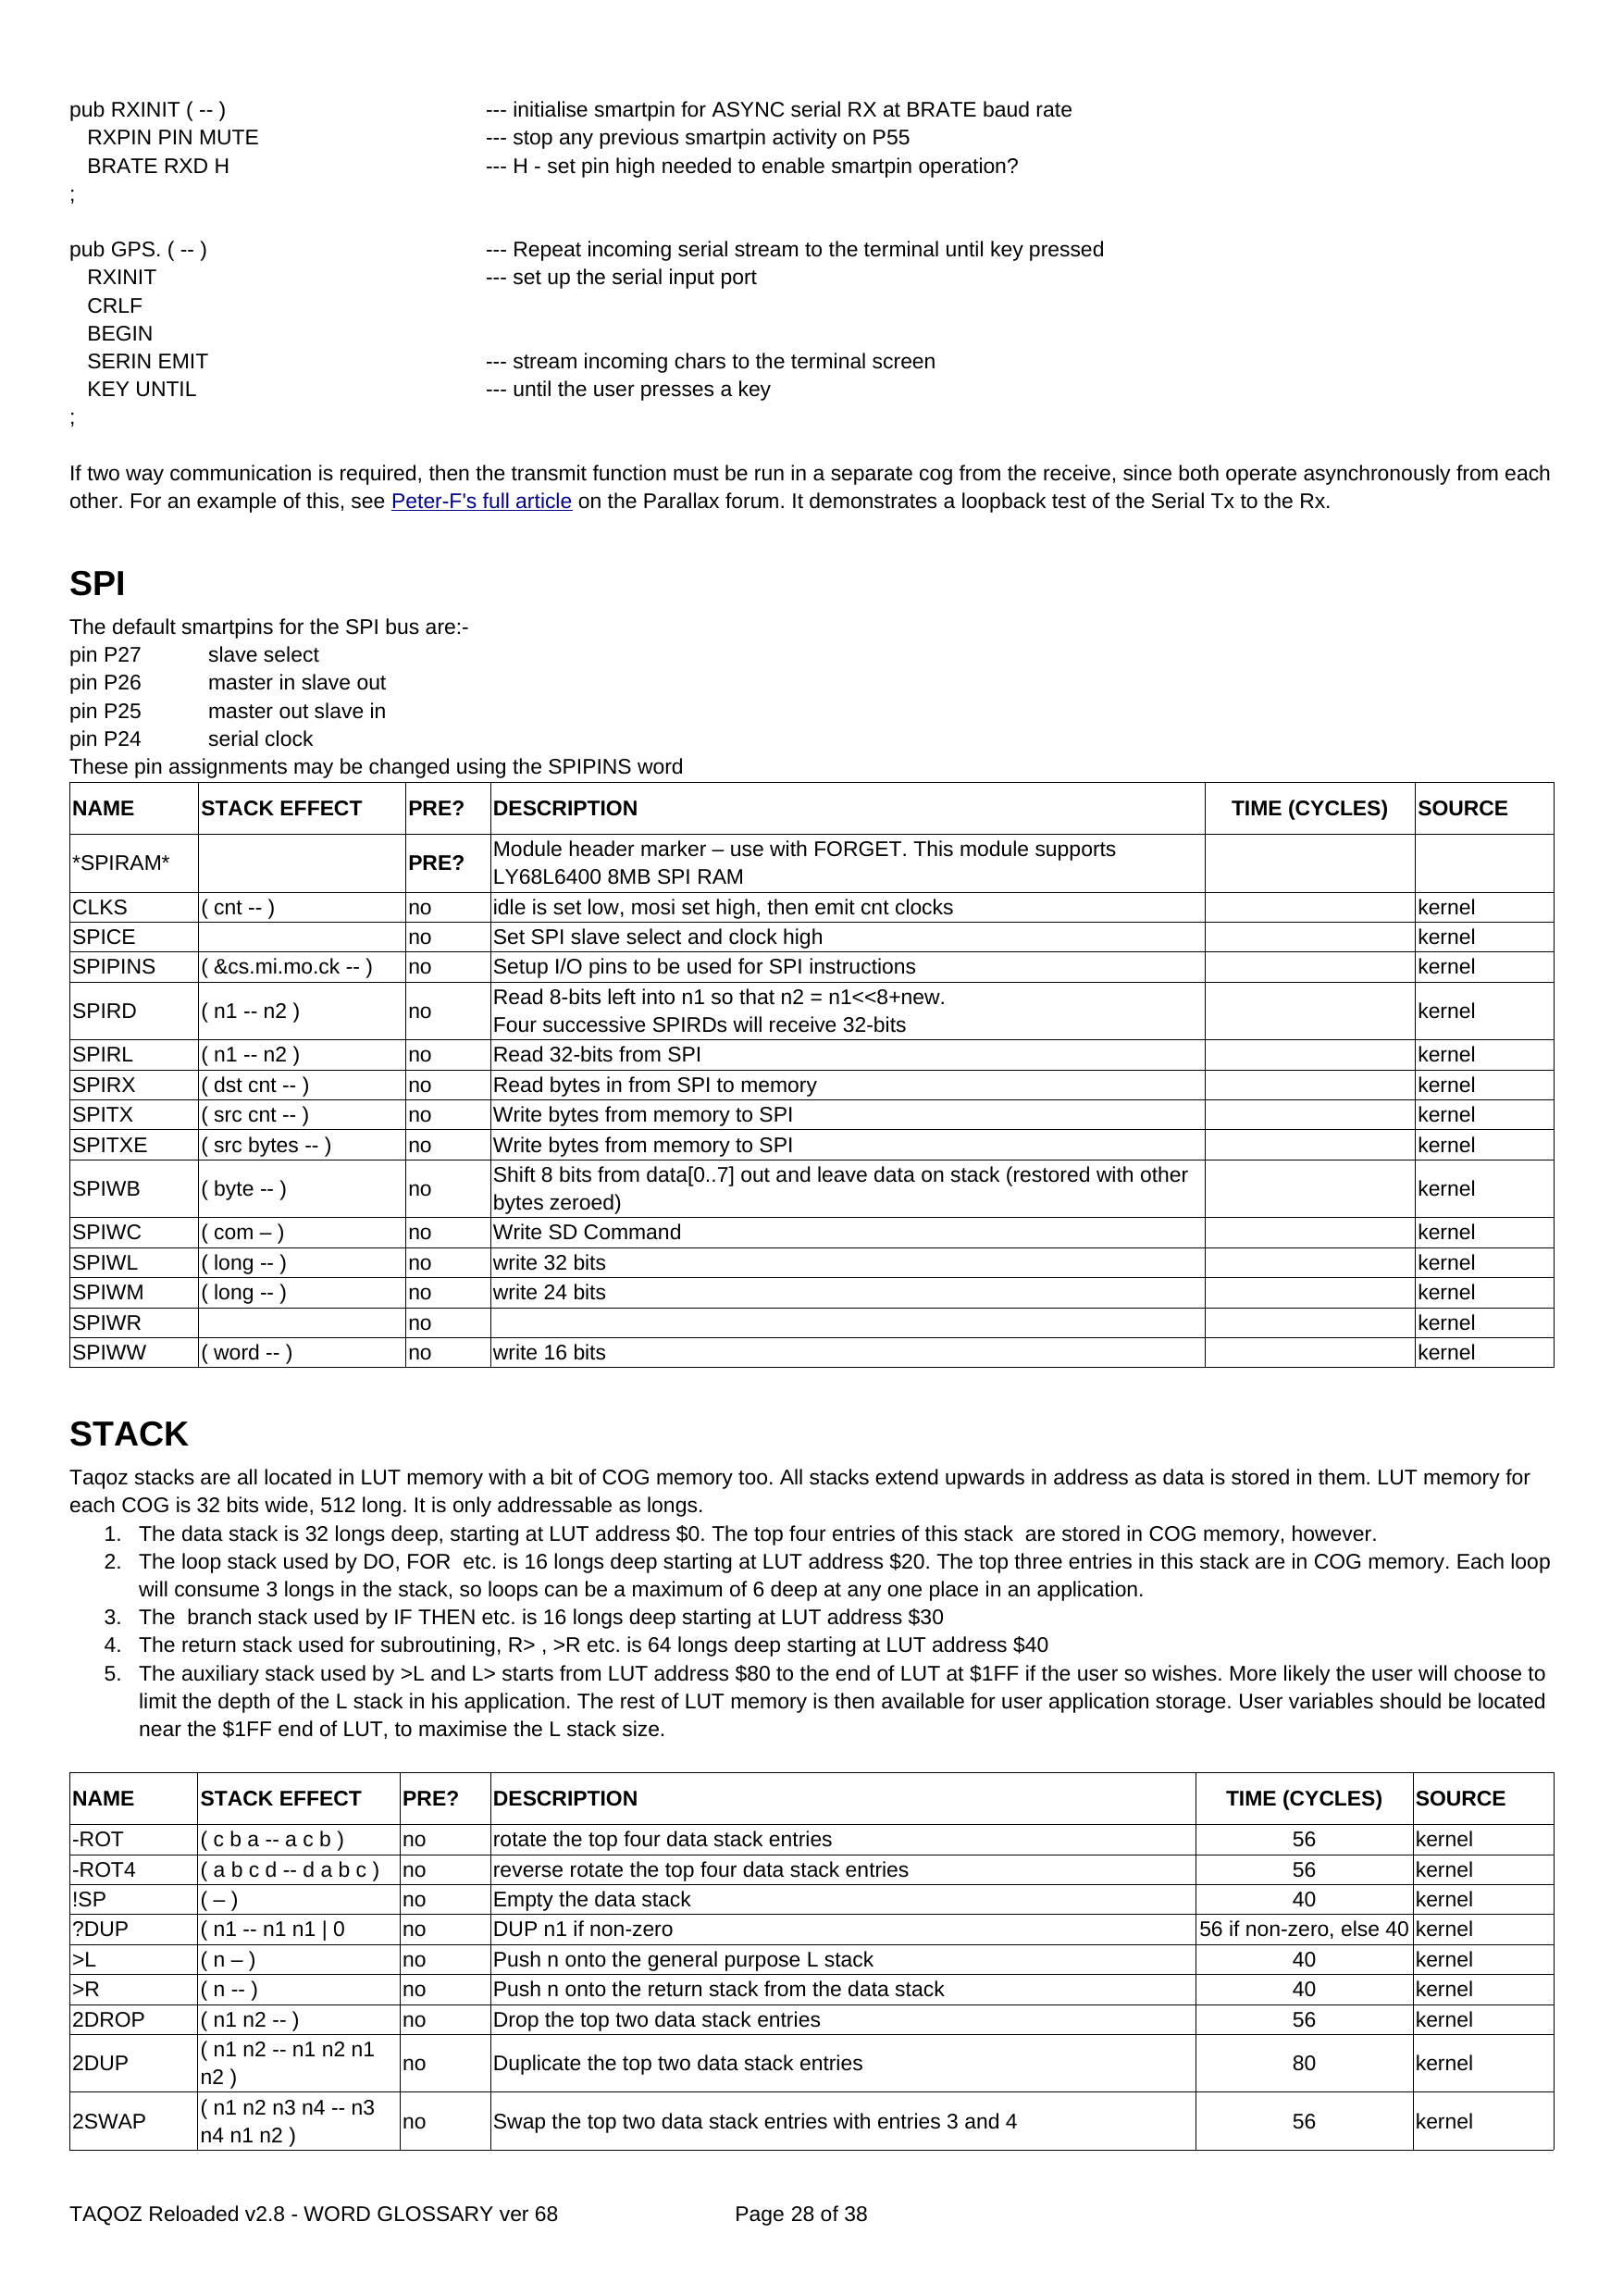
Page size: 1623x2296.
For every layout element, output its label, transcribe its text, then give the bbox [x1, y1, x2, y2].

table_cell ( byte -- ) [199, 1160, 405, 1217]
text The default smartpins for the SPI bus are:- [69, 614, 1554, 639]
table_cell kernel [1416, 1130, 1554, 1160]
table_cell Setup I/O pins to be used for SPI instructions [491, 952, 1205, 982]
table_header TIME (CYCLES) [1206, 783, 1415, 834]
table_cell kernel [1416, 1278, 1554, 1307]
table_header PRE? [406, 783, 490, 834]
table_cell 56 [1196, 1855, 1413, 1884]
table_cell ( src bytes -- ) [199, 1130, 405, 1160]
table_cell no [406, 1218, 490, 1247]
list The loop stack used by DO, FOR etc. is 16 longs deep starting at LUT address $20. The top three entries in this stack are in COG memory. Each loop will consume 3 longs in the stack, so loops can be a maximum of 6 deep at any one place in an application. [104, 1549, 1554, 1601]
table_cell 40 [1196, 1975, 1413, 2004]
table_cell 56 [1196, 2005, 1413, 2034]
table_cell SPIPINS [70, 952, 198, 982]
table_cell [1206, 1248, 1415, 1277]
table_cell [1206, 983, 1415, 1039]
table_cell kernel [1416, 893, 1554, 922]
table_cell ( long -- ) [199, 1278, 405, 1307]
table_cell ( n1 n2 n3 n4 -- n3 n4 n1 n2 ) [198, 2092, 400, 2150]
table_cell Write bytes from memory to SPI [491, 1100, 1205, 1129]
table_cell [199, 923, 405, 951]
table_cell [1206, 835, 1415, 891]
table_cell ( a b c d -- d a b c ) [198, 1855, 400, 1884]
table_cell no [401, 1885, 490, 1914]
table_cell SPITXE [70, 1130, 198, 1160]
table_cell 40 [1196, 1945, 1413, 1974]
table_header NAME [70, 783, 198, 834]
table_header PRE? [401, 1773, 490, 1824]
table_cell no [406, 923, 490, 951]
table_cell no [401, 2005, 490, 2034]
table_cell no [406, 1071, 490, 1099]
table_cell no [406, 893, 490, 922]
table_cell kernel [1416, 1338, 1554, 1367]
table_cell SPIRD [70, 983, 198, 1039]
table_cell ( c b a -- a c b ) [198, 1825, 400, 1854]
text ; [69, 181, 1554, 205]
table_cell rotate the top four data stack entries [491, 1825, 1196, 1854]
table_cell [1206, 1160, 1415, 1217]
table_cell [1206, 1100, 1415, 1129]
table_cell 56 [1196, 2092, 1413, 2150]
table_cell no [406, 1309, 490, 1337]
text pub RXINIT ( -- ) --- initialise smartpin for ASYNC serial RX at BRATE baud rate [69, 97, 1554, 122]
table_cell ( n1 -- n1 n1 | 0 [198, 1915, 400, 1944]
table_cell 56 if non-zero, else 40 [1196, 1915, 1413, 1944]
table_cell idle is set low, mosi set high, then emit cnt clocks [491, 893, 1205, 922]
table_cell SPIRX [70, 1071, 198, 1099]
table_cell no [401, 1855, 490, 1884]
table_cell [199, 835, 405, 891]
table_cell CLKS [70, 893, 198, 922]
table_header SOURCE [1416, 783, 1554, 834]
table_cell Write bytes from memory to SPI [491, 1130, 1205, 1160]
table_cell SPIWM [70, 1278, 198, 1307]
table_cell kernel [1414, 1855, 1554, 1884]
table_header TIME (CYCLES) [1196, 1773, 1413, 1824]
table_cell ( – ) [198, 1885, 400, 1914]
table_cell Push n onto the return stack from the data stack [491, 1975, 1196, 2004]
table_cell [1206, 893, 1415, 922]
list The return stack used for subroutining, R> , >R etc. is 64 longs deep starting at LUT address $40 [104, 1632, 1554, 1657]
table_cell write 16 bits [491, 1338, 1205, 1367]
table_cell no [406, 1040, 490, 1070]
text pin P27 slave select [69, 642, 1554, 667]
table_cell 80 [1196, 2035, 1413, 2091]
text BEGIN [69, 321, 1554, 345]
table_cell [1206, 1309, 1415, 1337]
table_cell Read 8-bits left into n1 so that n2 = n1<<8+new. Four successive SPIRDs will receive 32-bits [491, 983, 1205, 1039]
table_cell SPITX [70, 1100, 198, 1129]
table_cell [1416, 835, 1554, 891]
table_cell ( com – ) [199, 1218, 405, 1247]
table_cell SPIRL [70, 1040, 198, 1070]
table_cell kernel [1416, 1071, 1554, 1099]
table_cell !SP [70, 1885, 197, 1914]
table_cell [1206, 1071, 1415, 1099]
text KEY UNTIL --- until the user presses a key [69, 377, 1554, 402]
table_cell kernel [1414, 1945, 1554, 1974]
text If two way communication is required, then the transmit function must be run in a separate cog from the receive, since both operate asynchronously from each other. For an example of this, see Peter-F's full article on the Parallax forum. It demonstrates a loopback test of the Serial Tx to the Rx. [69, 461, 1554, 513]
table_cell ( src cnt -- ) [199, 1100, 405, 1129]
table_cell [1206, 1040, 1415, 1070]
table_cell no [406, 983, 490, 1039]
table_cell kernel [1416, 1309, 1554, 1337]
table_cell >R [70, 1975, 197, 2004]
table_cell 2DUP [70, 2035, 197, 2091]
text These pin assignments may be changed using the SPIPINS word [69, 754, 1554, 778]
text ; [69, 404, 1554, 429]
text pub GPS. ( -- ) --- Repeat incoming serial stream to the terminal until key pressed [69, 237, 1554, 262]
table_cell *SPIRAM* [70, 835, 198, 891]
table_cell no [401, 1975, 490, 2004]
table_cell [1206, 1218, 1415, 1247]
table_cell Write SD Command [491, 1218, 1205, 1247]
table_cell -ROT4 [70, 1855, 197, 1884]
text pin P26 master in slave out [69, 670, 1554, 695]
table_cell kernel [1416, 1160, 1554, 1217]
table_cell kernel [1416, 1248, 1554, 1277]
table_cell kernel [1414, 1975, 1554, 2004]
table_cell kernel [1414, 2035, 1554, 2091]
table_cell 40 [1196, 1885, 1413, 1914]
table_cell Read 32-bits from SPI [491, 1040, 1205, 1070]
table_cell ( cnt -- ) [199, 893, 405, 922]
table_cell DUP n1 if non-zero [491, 1915, 1196, 1944]
subtitle SPI [69, 563, 1554, 602]
table_header DESCRIPTION [491, 783, 1205, 834]
table_cell SPIWC [70, 1218, 198, 1247]
text pin P24 serial clock [69, 726, 1554, 751]
table_cell SPIWB [70, 1160, 198, 1217]
table_cell kernel [1416, 952, 1554, 982]
table_cell Shift 8 bits from data[0..7] out and leave data on stack (restored with other bytes zeroed) [491, 1160, 1205, 1217]
table_cell [491, 1309, 1205, 1337]
table_cell 2SWAP [70, 2092, 197, 2150]
table_cell reverse rotate the top four data stack entries [491, 1855, 1196, 1884]
table_cell Empty the data stack [491, 1885, 1196, 1914]
table_cell [1206, 923, 1415, 951]
table_cell ( word -- ) [199, 1338, 405, 1367]
table_cell ( n1 n2 -- n1 n2 n1 n2 ) [198, 2035, 400, 2091]
table_cell Swap the top two data stack entries with entries 3 and 4 [491, 2092, 1196, 2150]
table_cell no [406, 1338, 490, 1367]
table_cell kernel [1414, 2092, 1554, 2150]
table_cell Set SPI slave select and clock high [491, 923, 1205, 951]
table_cell no [406, 1248, 490, 1277]
table_cell ( n1 n2 -- ) [198, 2005, 400, 2034]
table_cell ( n -- ) [198, 1975, 400, 2004]
table_cell no [406, 1160, 490, 1217]
table_cell kernel [1414, 1825, 1554, 1854]
table_cell no [401, 1825, 490, 1854]
table_cell no [401, 2035, 490, 2091]
table_cell [1206, 1338, 1415, 1367]
table_cell SPIWL [70, 1248, 198, 1277]
table_cell ( n – ) [198, 1945, 400, 1974]
table_cell Drop the top two data stack entries [491, 2005, 1196, 2034]
table_cell SPIWW [70, 1338, 198, 1367]
table_cell ?DUP [70, 1915, 197, 1944]
table_header NAME [70, 1773, 197, 1824]
table_cell no [401, 2092, 490, 2150]
table_cell Module header marker – use with FORGET. This module supports LY68L6400 8MB SPI RAM [491, 835, 1205, 891]
table_cell ( n1 -- n2 ) [199, 983, 405, 1039]
table_cell SPICE [70, 923, 198, 951]
table_header SOURCE [1414, 1773, 1554, 1824]
table_cell kernel [1414, 1885, 1554, 1914]
table_cell write 32 bits [491, 1248, 1205, 1277]
table_cell [1206, 1278, 1415, 1307]
table_cell >L [70, 1945, 197, 1974]
table_cell SPIWR [70, 1309, 198, 1337]
table_cell kernel [1414, 1915, 1554, 1944]
list The branch stack used by IF THEN etc. is 16 longs deep starting at LUT address $30 [104, 1605, 1554, 1629]
table_header STACK EFFECT [198, 1773, 400, 1824]
table_cell Duplicate the top two data stack entries [491, 2035, 1196, 2091]
text RXPIN PIN MUTE --- stop any previous smartpin activity on P55 [69, 125, 1554, 150]
table_cell kernel [1414, 2005, 1554, 2034]
table_cell no [406, 1100, 490, 1129]
table_header DESCRIPTION [491, 1773, 1196, 1824]
table_cell kernel [1416, 1100, 1554, 1129]
table_cell [1206, 952, 1415, 982]
table_cell no [406, 952, 490, 982]
text SERIN EMIT --- stream incoming chars to the terminal screen [69, 349, 1554, 373]
table_cell kernel [1416, 1218, 1554, 1247]
table_cell kernel [1416, 1040, 1554, 1070]
table_cell no [401, 1915, 490, 1944]
table_cell Push n onto the general purpose L stack [491, 1945, 1196, 1974]
table_cell kernel [1416, 923, 1554, 951]
table_cell ( n1 -- n2 ) [199, 1040, 405, 1070]
table_cell no [406, 1278, 490, 1307]
table_cell PRE? [406, 835, 490, 891]
table_cell [199, 1309, 405, 1337]
text pin P25 master out slave in [69, 698, 1554, 723]
table_cell ( dst cnt -- ) [199, 1071, 405, 1099]
table_cell no [401, 1945, 490, 1974]
table_cell no [406, 1130, 490, 1160]
table_cell write 24 bits [491, 1278, 1205, 1307]
table_header STACK EFFECT [199, 783, 405, 834]
list The auxiliary stack used by >L and L> starts from LUT address $80 to the end of LUT at $1FF if the user so wishes. More likely the user will choose to limit the depth of the L stack in his application. The rest of LUT memory is then available for user application storage. User variables should be located near the $1FF end of LUT, to maximise the L stack size. [104, 1660, 1554, 1741]
table_cell 2DROP [70, 2005, 197, 2034]
table_cell kernel [1416, 983, 1554, 1039]
table_cell Read bytes in from SPI to memory [491, 1071, 1205, 1099]
text CRLF [69, 293, 1554, 317]
text Taqoz stacks are all located in LUT memory with a bit of COG memory too. All stacks extend upwards in address as data is stored in them. LUT memory for each COG is 32 bits wide, 512 long. It is only addressable as longs. [69, 1465, 1554, 1517]
table_cell -ROT [70, 1825, 197, 1854]
subtitle STACK [69, 1413, 1554, 1454]
text RXINIT --- set up the serial input port [69, 265, 1554, 290]
table_cell ( &cs.mi.mo.ck -- ) [199, 952, 405, 982]
table_cell [1206, 1130, 1415, 1160]
table_cell ( long -- ) [199, 1248, 405, 1277]
list The data stack is 32 longs deep, starting at LUT address $0. The top four entries of this stack are stored in COG memory, however. [104, 1520, 1554, 1545]
text BRATE RXD H --- H - set pin high needed to enable smartpin operation? [69, 154, 1554, 178]
table_cell 56 [1196, 1825, 1413, 1854]
